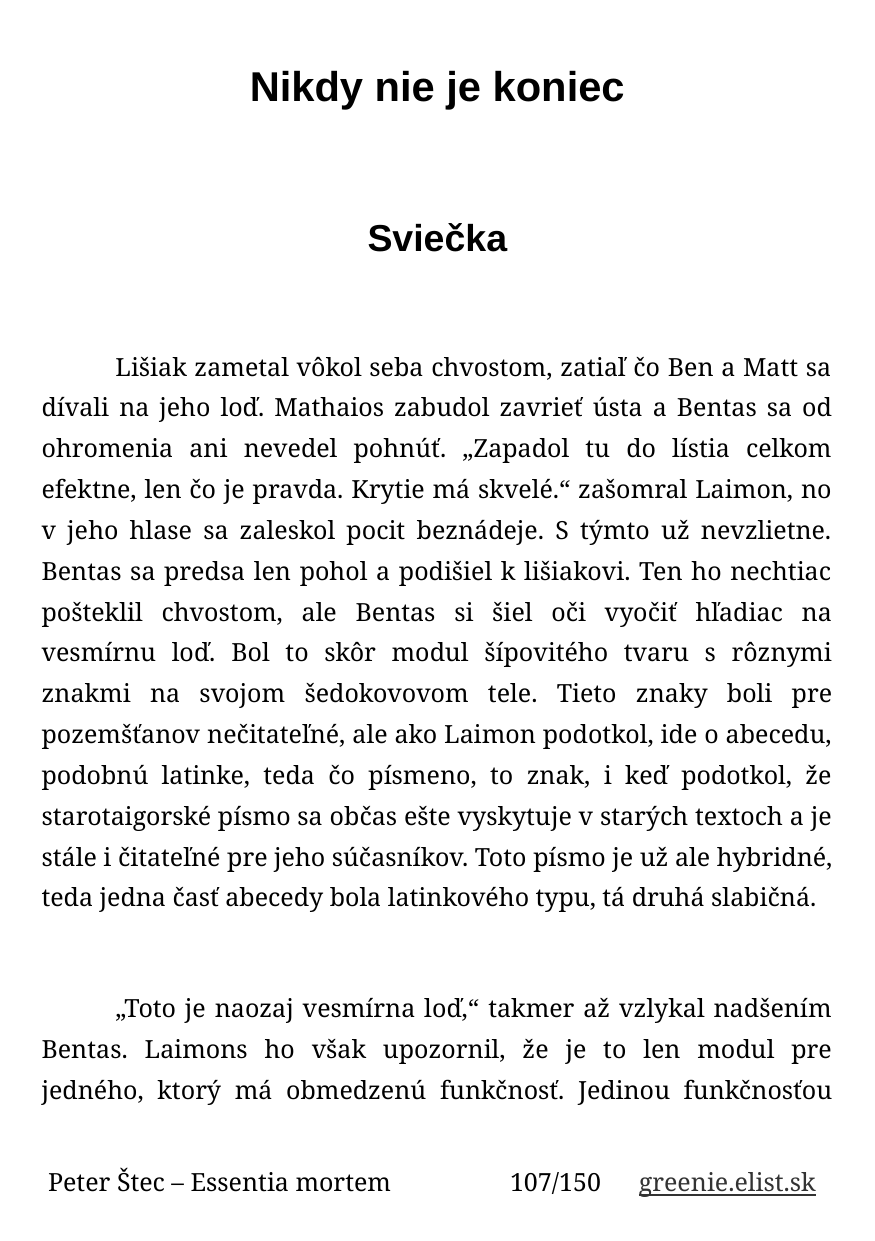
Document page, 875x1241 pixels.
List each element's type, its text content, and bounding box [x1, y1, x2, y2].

subtitle Sviečka [41, 217, 833, 260]
subtitle Nikdy nie je koniec [41, 62, 833, 110]
text Lišiak zametal vôkol seba chvostom, zatiaľ čo Ben a Matt sa dívali na jeho loď. Mathaios zabudol zavrieť ústa a Bentas sa od ohromenia ani nevedel pohnúť. „Zapadol tu do lístia celkom efektne, len čo je pravda. Krytie má skvelé.“ zašomral Laimon, no v jeho hlase sa zaleskol pocit beznádeje. S týmto už nevzlietne. Bentas sa predsa len pohol a podišiel k lišiakovi. Ten ho nechtiac pošteklil chvostom, ale Bentas si šiel oči vyočiť hľadiac na vesmírnu loď. Bol to skôr modul šípovitého tvaru s rôznymi znakmi na svojom šedokovovom tele. Tieto znaky boli pre pozemšťanov nečitateľné, ale ako Laimon podotkol, ide o abecedu, podobnú latinke, teda čo písmeno, to znak, i keď podotkol, že starotaigorské písmo sa občas ešte vyskytuje v starých textoch a je stále i čitateľné pre jeho súčasníkov. Toto písmo je už ale hybridné, teda jedna časť abecedy bola latinkového typu, tá druhá slabičná. [41, 349, 833, 914]
text „Toto je naozaj vesmírna loď,“ takmer až vzlykal nadšením Bentas. Laimons ho však upozornil, že je to len modul pre jedného, ktorý má obmedzenú funkčnosť. Jedinou funkčnosťou [41, 991, 833, 1107]
